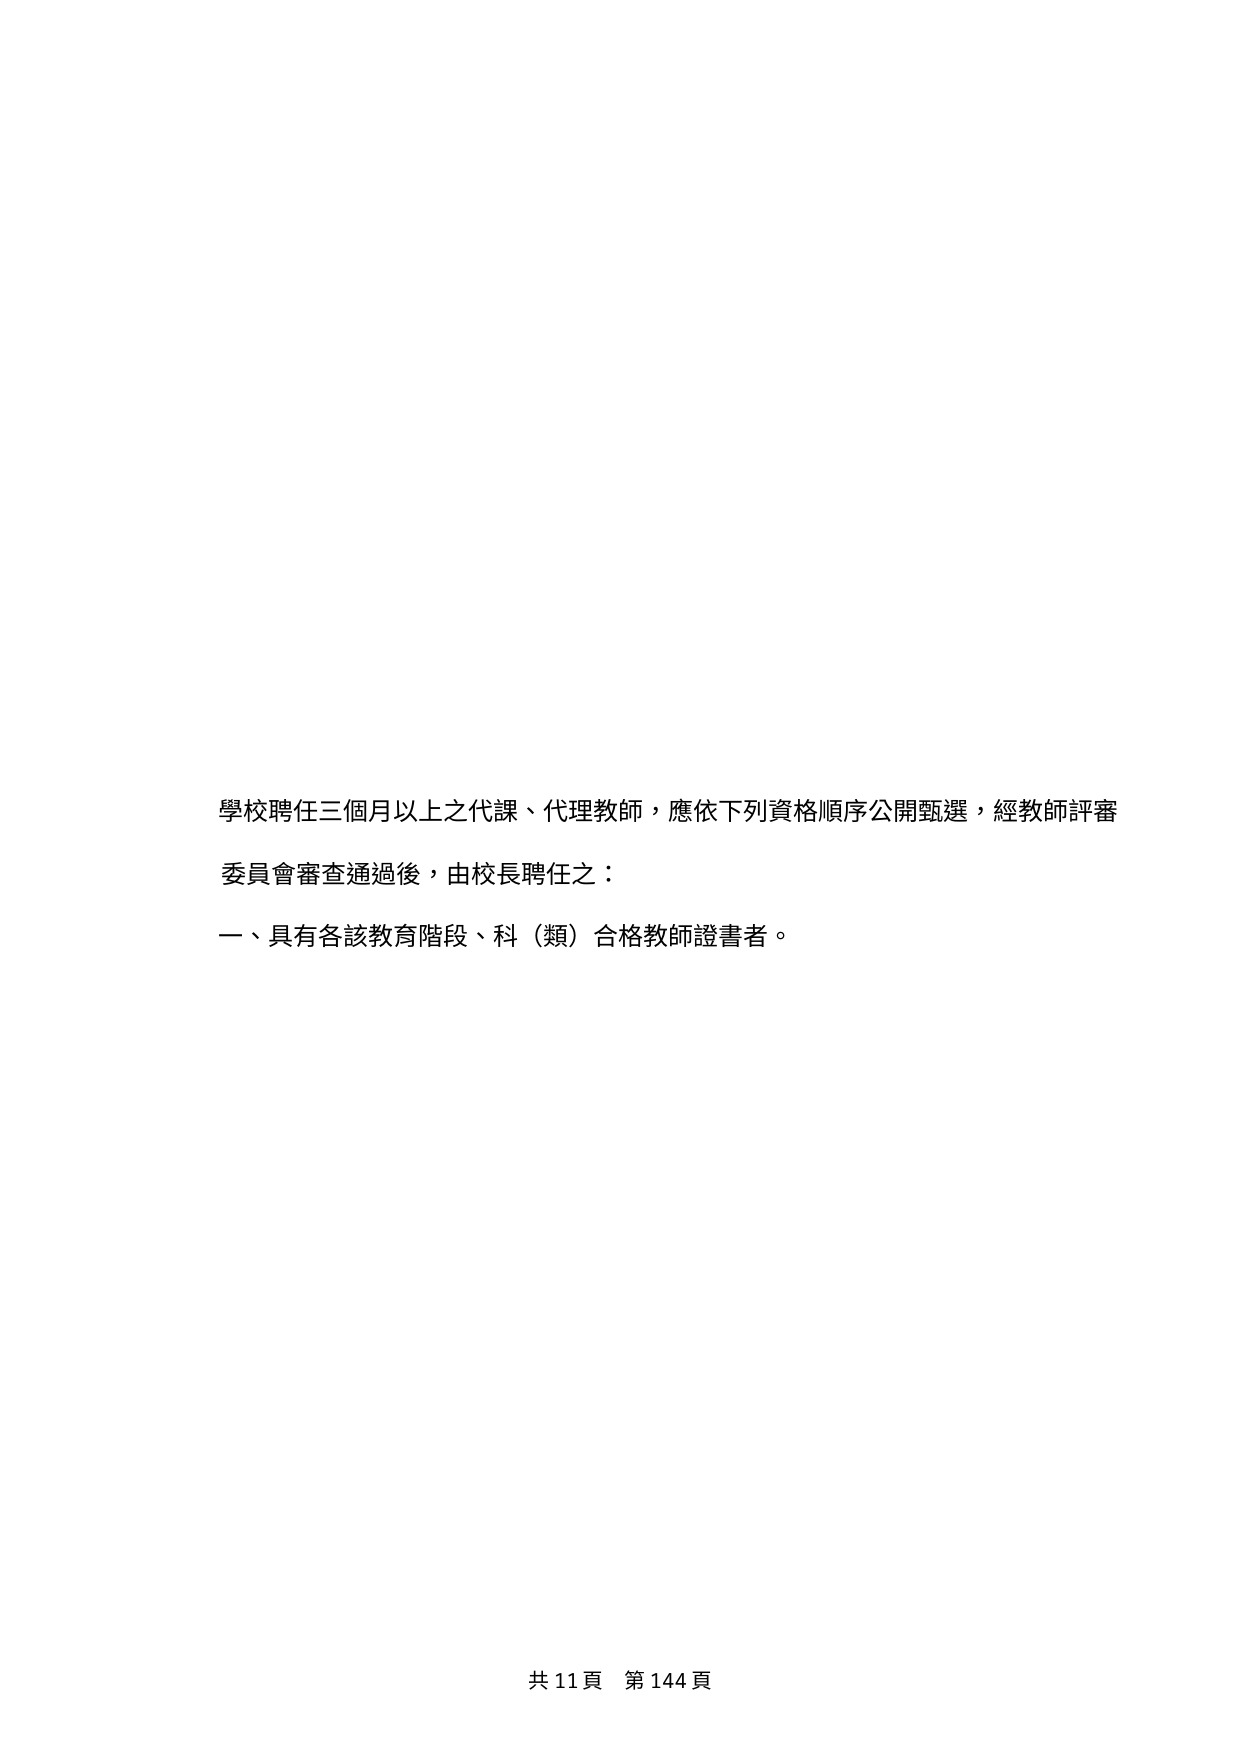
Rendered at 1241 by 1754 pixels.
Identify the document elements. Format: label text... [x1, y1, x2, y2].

text 一、具有各該教育階段、科（類）合格教師證書者。 [218, 893, 1122, 956]
text 學校聘任三個月以上之代課、代理教師，應依下列資格順序公開甄選，經教師評審委員會審查通過後，由校長聘任之： [218, 768, 1122, 893]
